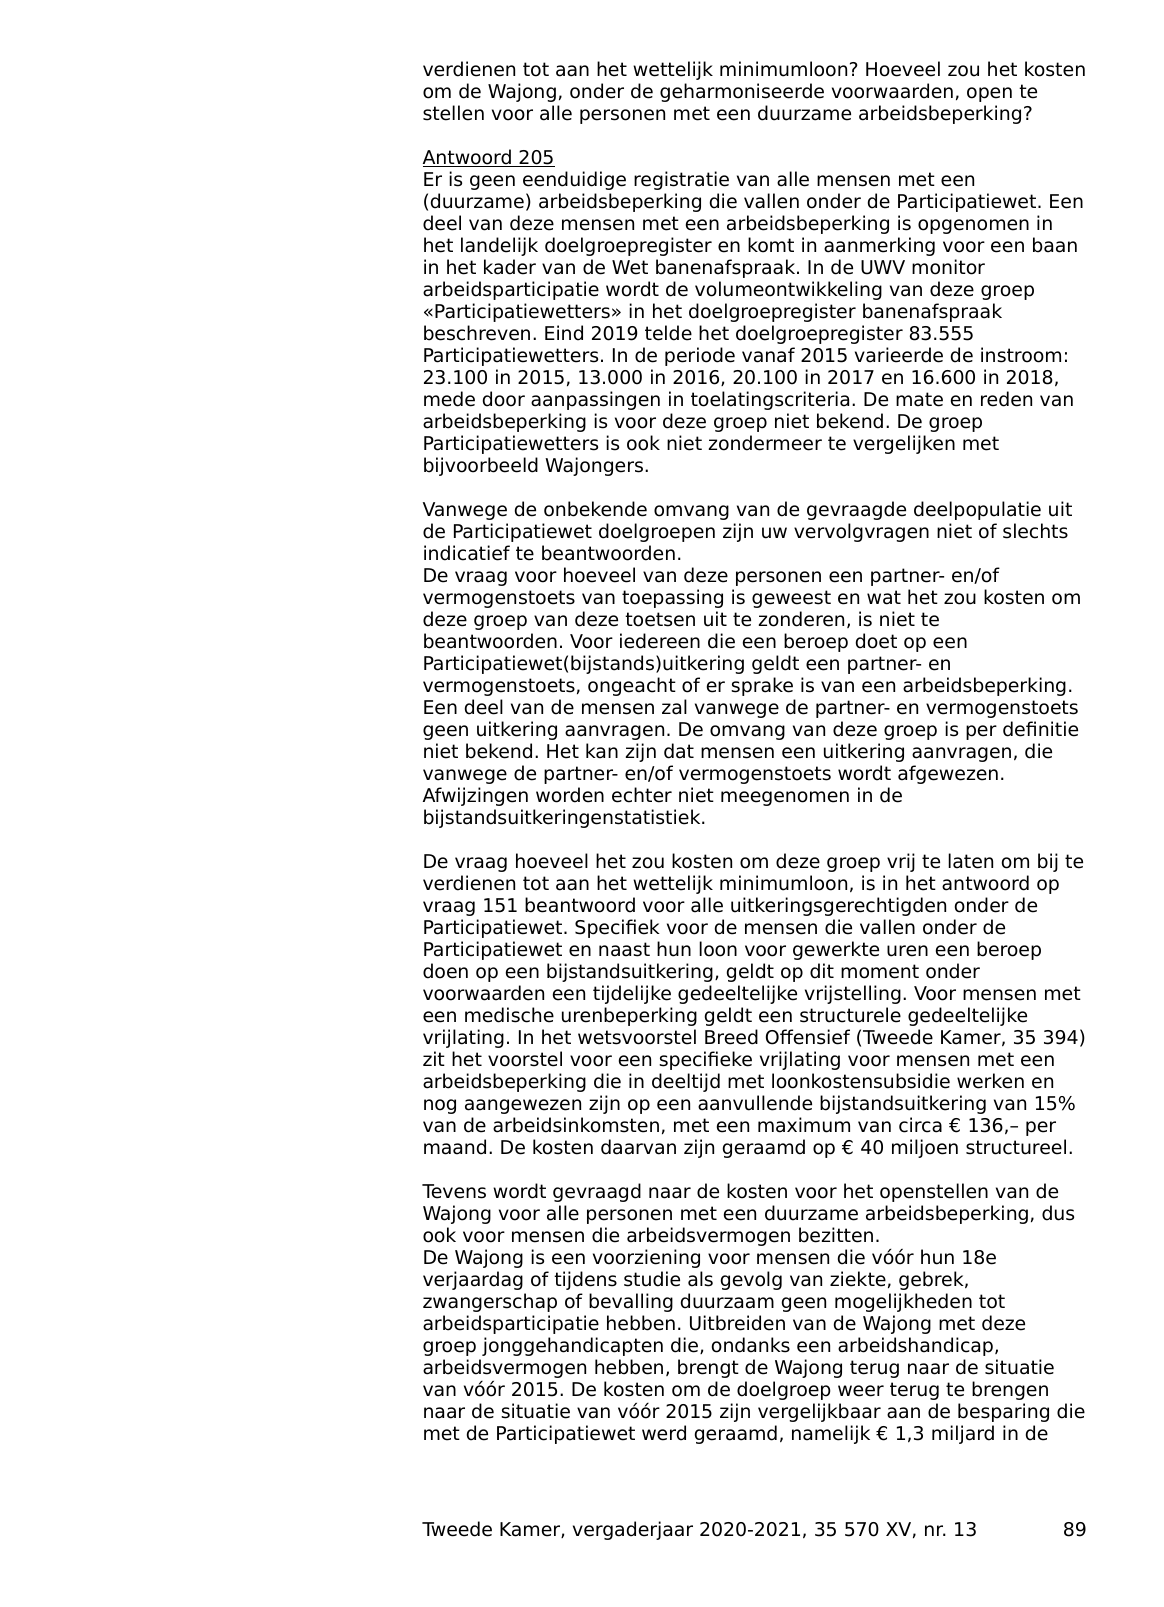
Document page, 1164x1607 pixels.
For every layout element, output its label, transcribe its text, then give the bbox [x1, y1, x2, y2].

text De vraag hoeveel het zou kosten om deze groep vrij te laten om bij te verdienen tot aan het wettelijk minimumloon, is in het antwoord op vraag 151 beantwoord voor alle uitkeringsgerechtigden onder de Participatiewet. Specifiek voor de mensen die vallen onder de Participatiewet en naast hun loon voor gewerkte uren een beroep doen op een bijstandsuitkering, geldt op dit moment onder voorwaarden een tijdelijke gedeeltelijke vrijstelling. Voor mensen met een medische urenbeperking geldt een structurele gedeeltelijke vrijlating. In het wetsvoorstel Breed Offensief (Tweede Kamer, 35 394) zit het voorstel voor een specifieke vrijlating voor mensen met een arbeidsbeperking die in deeltijd met loonkostensubsidie werken en nog aangewezen zijn op een aanvullende bijstandsuitkering van 15% van de arbeidsinkomsten, met een maximum van circa € 136,– per maand. De kosten daarvan zijn geraamd op € 40 miljoen structureel. [422, 851, 1087, 1159]
text verdienen tot aan het wettelijk minimumloon? Hoeveel zou het kosten om de Wajong, onder de geharmoniseerde voorwaarden, open te stellen voor alle personen met een duurzame arbeidsbeperking? [422, 59, 1087, 125]
text Er is geen eenduidige registratie van alle mensen met een (duurzame) arbeidsbeperking die vallen onder de Participatiewet. Een deel van deze mensen met een arbeidsbeperking is opgenomen in het landelijk doelgroepregister en komt in aanmerking voor een baan in het kader van de Wet banenafspraak. In de UWV monitor arbeidsparticipatie wordt de volumeontwikkeling van deze groep «Participatiewetters» in het doelgroepregister banenafspraak beschreven. Eind 2019 telde het doelgroepregister 83.555 Participatiewetters. In de periode vanaf 2015 varieerde de instroom: 23.100 in 2015, 13.000 in 2016, 20.100 in 2017 en 16.600 in 2018, mede door aanpassingen in toelatingscriteria. De mate en reden van arbeidsbeperking is voor deze groep niet bekend. De groep Participatiewetters is ook niet zondermeer te vergelijken met bijvoorbeeld Wajongers. [422, 169, 1087, 477]
text Vanwege de onbekende omvang van de gevraagde deelpopulatie uit de Participatiewet doelgroepen zijn uw vervolgvragen niet of slechts indicatief te beantwoorden. [422, 499, 1087, 565]
text Tevens wordt gevraagd naar de kosten voor het openstellen van de Wajong voor alle personen met een duurzame arbeidsbeperking, dus ook voor mensen die arbeidsvermogen bezitten. [422, 1181, 1087, 1247]
text Antwoord 205 [422, 147, 1087, 169]
text De vraag voor hoeveel van deze personen een partner- en/of vermogenstoets van toepassing is geweest en wat het zou kosten om deze groep van deze toetsen uit te zonderen, is niet te beantwoorden. Voor iedereen die een beroep doet op een Participatiewet(bijstands)uitkering geldt een partner- en vermogenstoets, ongeacht of er sprake is van een arbeidsbeperking. Een deel van de mensen zal vanwege de partner- en vermogenstoets geen uitkering aanvragen. De omvang van deze groep is per definitie niet bekend. Het kan zijn dat mensen een uitkering aanvragen, die vanwege de partner- en/of vermogenstoets wordt afgewezen. Afwijzingen worden echter niet meegenomen in de bijstandsuitkeringenstatistiek. [422, 565, 1087, 829]
text De Wajong is een voorziening voor mensen die vóór hun 18e verjaardag of tijdens studie als gevolg van ziekte, gebrek, zwangerschap of bevalling duurzaam geen mogelijkheden tot arbeidsparticipatie hebben. Uitbreiden van de Wajong met deze groep jonggehandicapten die, ondanks een arbeidshandicap, arbeidsvermogen hebben, brengt de Wajong terug naar de situatie van vóór 2015. De kosten om de doelgroep weer terug te brengen naar de situatie van vóór 2015 zijn vergelijkbaar aan de besparing die met de Participatiewet werd geraamd, namelijk € 1,3 miljard in de [422, 1247, 1087, 1444]
